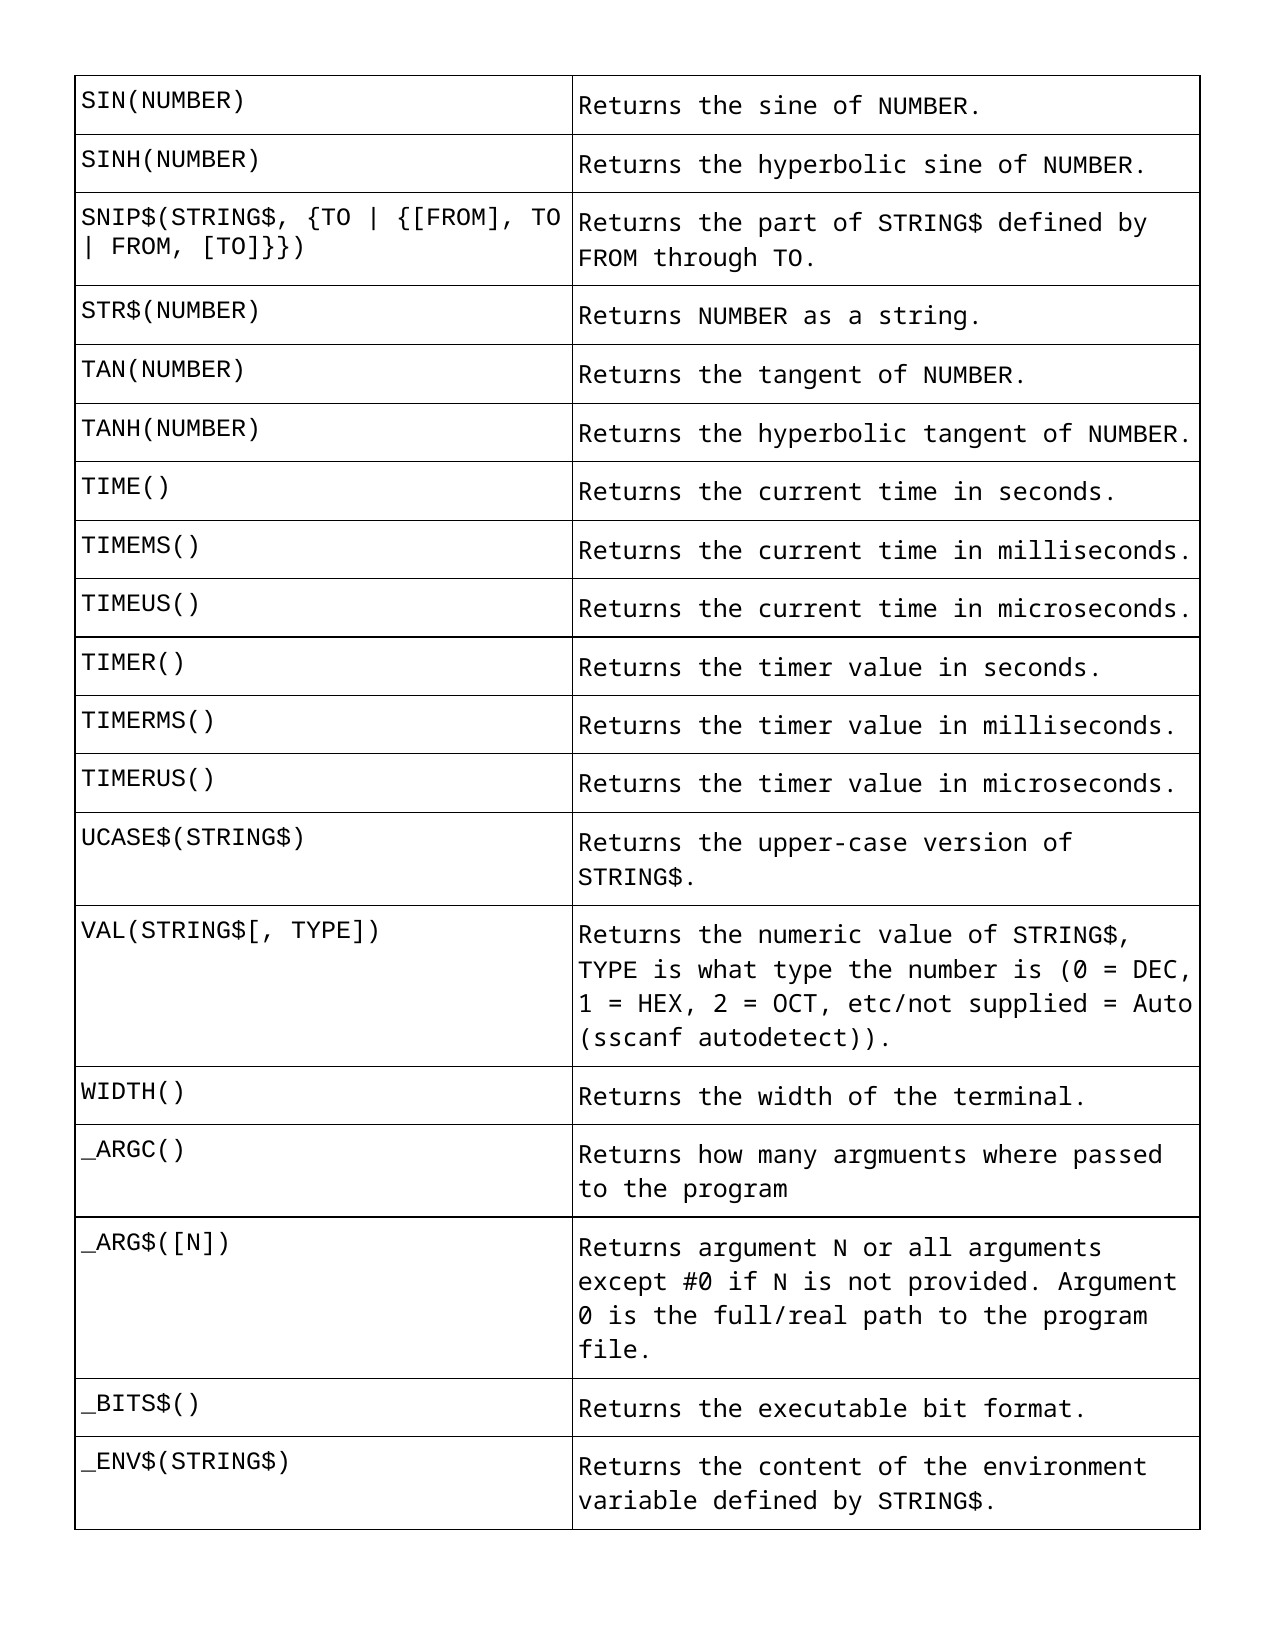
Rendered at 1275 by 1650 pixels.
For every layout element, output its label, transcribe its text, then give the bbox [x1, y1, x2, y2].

table_cell Returns the sine of NUMBER. [573, 76, 1199, 134]
table_cell TAN(NUMBER) [76, 345, 572, 402]
table_cell Returns the width of the terminal. [573, 1067, 1199, 1124]
table_cell Returns NUMBER as a string. [573, 286, 1199, 344]
table_cell TIMEUS() [76, 579, 572, 636]
table_cell _BITS$() [76, 1379, 572, 1436]
table_cell Returns the timer value in milliseconds. [573, 696, 1199, 753]
table_cell VAL(STRING$[, TYPE]) [76, 906, 572, 1066]
table_cell Returns the content of the environment variable defined by STRING$. [573, 1437, 1199, 1529]
table_cell TIMER() [76, 638, 572, 695]
table_cell TIMERUS() [76, 754, 572, 812]
table_cell Returns the current time in microseconds. [573, 579, 1199, 636]
table_cell _ENV$(STRING$) [76, 1437, 572, 1529]
table_cell Returns the hyperbolic tangent of NUMBER. [573, 404, 1199, 461]
table_cell Returns argument N or all arguments except #0 if N is not provided. Argument 0 is the full/real path to the program file. [573, 1218, 1199, 1377]
table_cell SINH(NUMBER) [76, 135, 572, 192]
table_cell Returns the part of STRING$ defined by FROM through TO. [573, 193, 1199, 285]
table_cell WIDTH() [76, 1067, 572, 1124]
table_cell SNIP$(STRING$, {TO | {[FROM], TO | FROM, [TO]}}) [76, 193, 572, 285]
table_cell Returns the hyperbolic sine of NUMBER. [573, 135, 1199, 192]
table_cell _ARGC() [76, 1125, 572, 1216]
table_cell TIMERMS() [76, 696, 572, 753]
table_cell Returns how many argmuents where passed to the program [573, 1125, 1199, 1216]
table_cell Returns the timer value in seconds. [573, 638, 1199, 695]
table_cell Returns the current time in seconds. [573, 462, 1199, 519]
table_cell Returns the upper-case version of STRING$. [573, 813, 1199, 904]
table_cell Returns the timer value in microseconds. [573, 754, 1199, 812]
table_cell TIME() [76, 462, 572, 519]
table_cell UCASE$(STRING$) [76, 813, 572, 904]
table_cell STR$(NUMBER) [76, 286, 572, 344]
table_cell Returns the tangent of NUMBER. [573, 345, 1199, 402]
table_cell SIN(NUMBER) [76, 76, 572, 134]
table_cell Returns the executable bit format. [573, 1379, 1199, 1436]
table_cell Returns the current time in milliseconds. [573, 521, 1199, 578]
table_cell TIMEMS() [76, 521, 572, 578]
table_cell TANH(NUMBER) [76, 404, 572, 461]
table_cell _ARG$([N]) [76, 1218, 572, 1377]
table_cell Returns the numeric value of STRING$, TYPE is what type the number is (0 = DEC, 1 = HEX, 2 = OCT, etc/not supplied = Auto (sscanf autodetect)). [573, 906, 1199, 1066]
